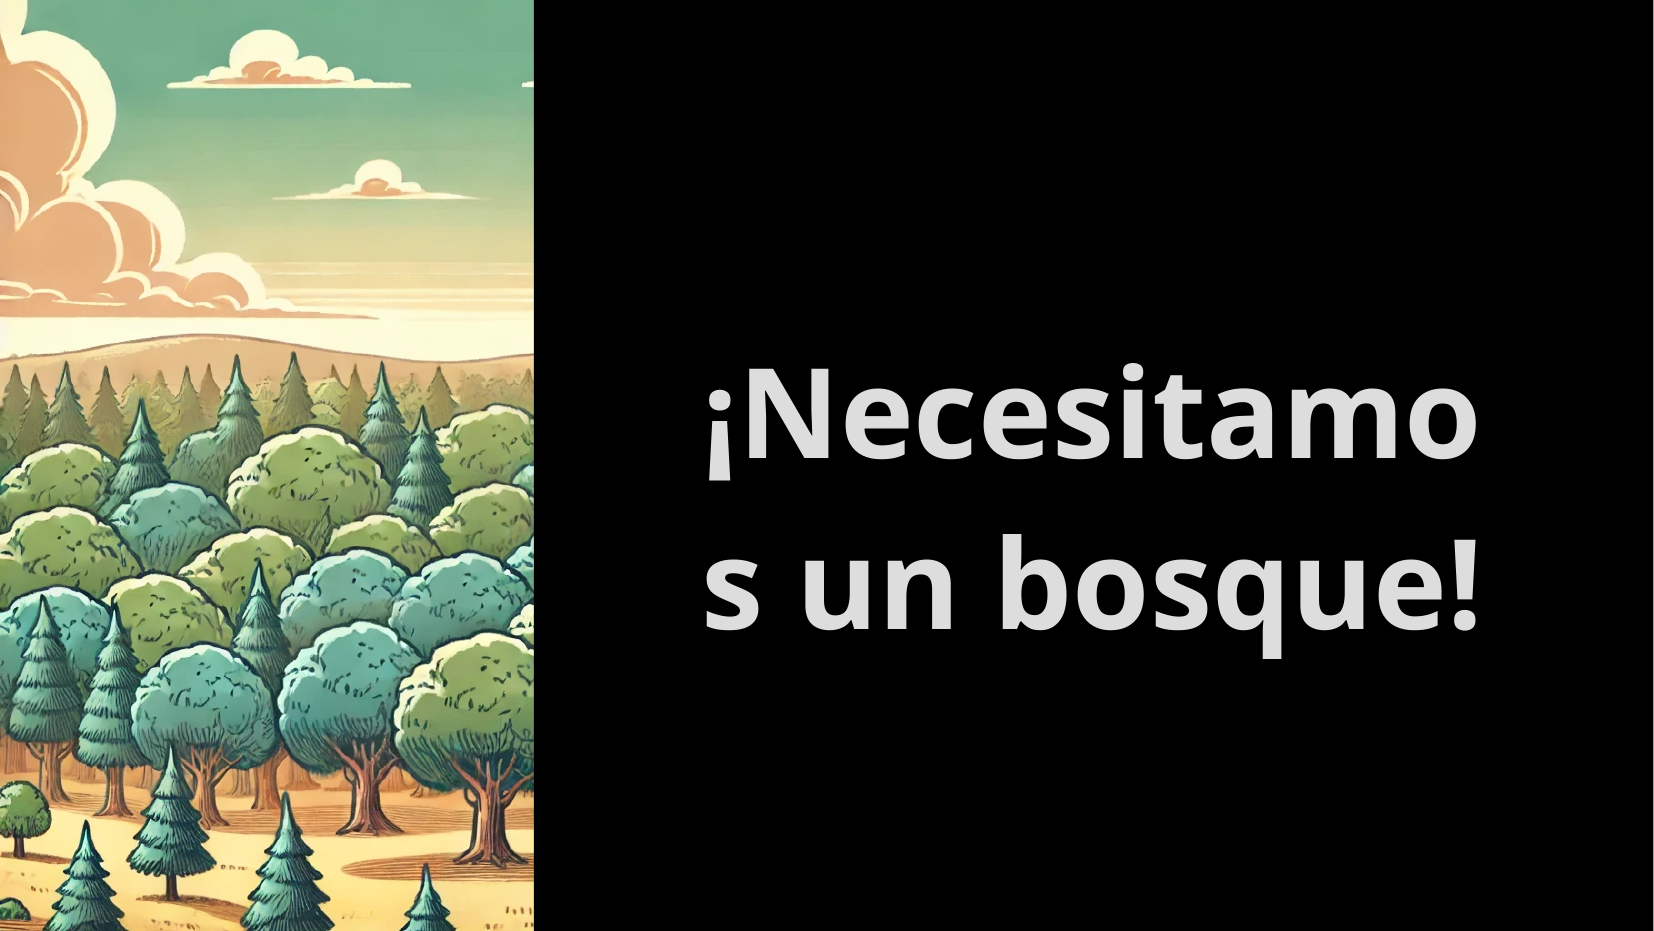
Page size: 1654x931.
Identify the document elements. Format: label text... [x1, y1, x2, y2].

text_box ¡Necesitamos un bosque! [663, 317, 1522, 931]
picture [0, 0, 533, 931]
text_box [533, 0, 1654, 931]
